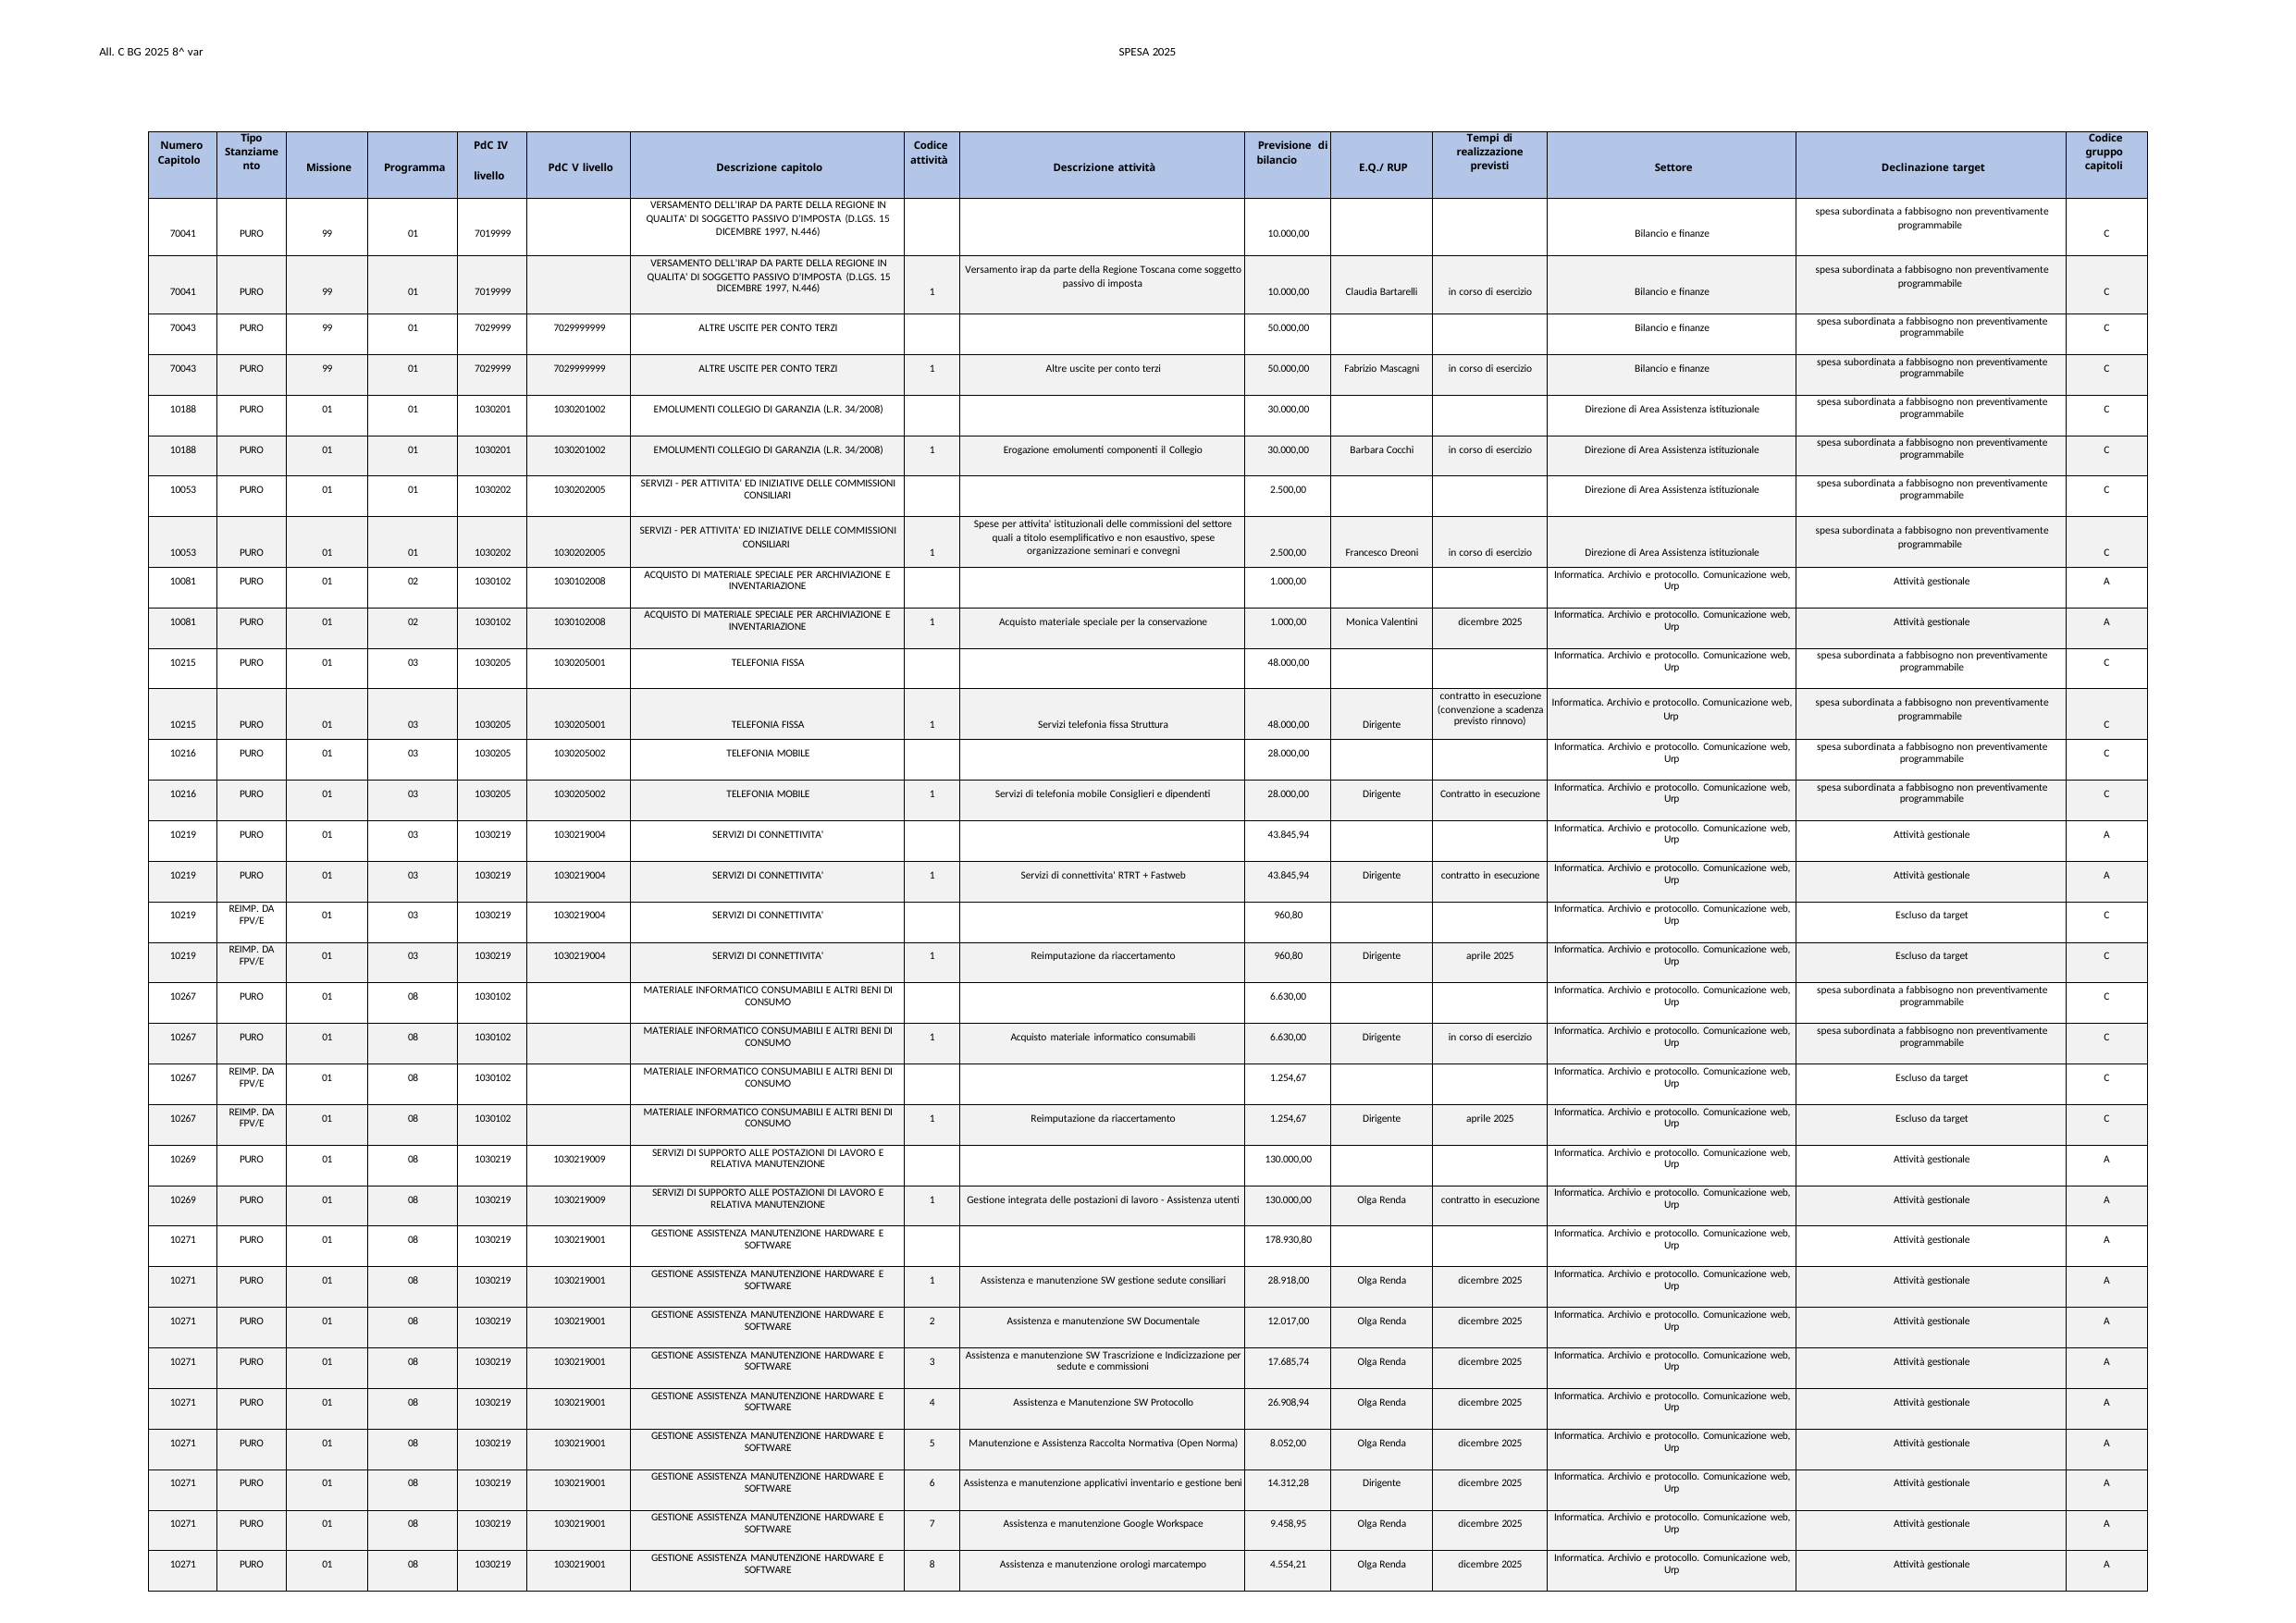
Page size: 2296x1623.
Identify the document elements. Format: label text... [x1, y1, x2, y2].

table_cell EMOLUMENTI COLLEGIO DI GARANZIA (L.R. 34/2008) [631, 396, 904, 436]
table_cell Informatica. Archivio e protocollo. Comunicazione web, Urp [1548, 1105, 1796, 1145]
table_cell 08 [368, 1511, 457, 1550]
table_cell C [2067, 740, 2147, 780]
table_cell C [2067, 1105, 2147, 1145]
table_cell Escluso da target [1796, 1064, 2066, 1104]
table_cell 7 [905, 1511, 959, 1550]
table_cell 1 [905, 1187, 959, 1225]
table_cell 1030219001 [527, 1308, 630, 1347]
table_cell 10053 [149, 476, 216, 516]
table_cell 08 [368, 1430, 457, 1469]
table_cell 1030219001 [527, 1430, 630, 1469]
table_cell Bilancio e finanze [1548, 199, 1796, 255]
table_cell C [2067, 396, 2147, 436]
table_cell 7029999999 [527, 355, 630, 395]
table_cell [905, 740, 959, 780]
table_cell 2.500,00 [1245, 476, 1330, 516]
table_cell 01 [287, 1267, 367, 1307]
table_cell ACQUISTO DI MATERIALE SPECIALE PER ARCHIVIAZIONE E INVENTARIAZIONE [631, 568, 904, 608]
table_cell 1030219 [458, 1430, 526, 1469]
table_cell 01 [287, 1308, 367, 1347]
table_cell 01 [287, 476, 367, 516]
table_cell 1030102 [458, 983, 526, 1023]
table_cell REIMP. DA FPV/E [217, 903, 286, 941]
table_cell [1433, 199, 1547, 255]
table_cell [905, 983, 959, 1023]
table_cell [527, 1064, 630, 1104]
table_cell 02 [368, 568, 457, 608]
table_cell 08 [368, 1146, 457, 1186]
table_cell C [2067, 649, 2147, 688]
table_cell 01 [368, 436, 457, 475]
table_cell PURO [217, 689, 286, 739]
table_cell 03 [368, 903, 457, 941]
table_cell 01 [368, 396, 457, 436]
table_cell 1030219009 [527, 1146, 630, 1186]
table_cell [1433, 1226, 1547, 1266]
table_cell 43.845,94 [1245, 821, 1330, 861]
table_cell 4 [905, 1389, 959, 1429]
table_cell 1030219 [458, 1187, 526, 1225]
table_cell VERSAMENTO DELL'IRAP DA PARTE DELLA REGIONE IN QUALITA' DI SOGGETTO PASSIVO D'IMPOSTA (D.LGS. 15 DICEMBRE 1997, N.446) [631, 199, 904, 255]
table_cell 1030219001 [527, 1511, 630, 1550]
table_cell 7029999 [458, 355, 526, 395]
table_cell Bilancio e finanze [1548, 314, 1796, 354]
table_cell Informatica. Archivio e protocollo. Comunicazione web, Urp [1548, 609, 1796, 648]
table_cell Olga Renda [1331, 1187, 1432, 1225]
table_cell 10219 [149, 943, 216, 982]
table_cell 1030102 [458, 1105, 526, 1145]
table_cell Informatica. Archivio e protocollo. Comunicazione web, Urp [1548, 1470, 1796, 1509]
table_cell 99 [287, 314, 367, 354]
table_cell PURO [217, 1348, 286, 1388]
table_cell [905, 903, 959, 941]
table_cell 1 [905, 1024, 959, 1064]
table_cell Dirigente [1331, 689, 1432, 739]
table_cell [1433, 568, 1547, 608]
table_cell spesa subordinata a fabbisogno non preventivamente programmabile [1796, 740, 2066, 780]
table_cell 10271 [149, 1470, 216, 1509]
table_cell 4.554,21 [1245, 1551, 1330, 1591]
table_cell Olga Renda [1331, 1551, 1432, 1591]
table_cell 8.052,00 [1245, 1430, 1330, 1469]
table_cell REIMP. DA FPV/E [217, 1064, 286, 1104]
table_cell spesa subordinata a fabbisogno non preventivamente programmabile [1796, 396, 2066, 436]
table_cell [905, 1226, 959, 1266]
table_cell 1030219001 [527, 1348, 630, 1388]
table_cell Assistenza e manutenzione SW gestione sedute consiliari [960, 1267, 1244, 1307]
table_cell Escluso da target [1796, 1105, 2066, 1145]
table_cell MATERIALE INFORMATICO CONSUMABILI E ALTRI BENI DI CONSUMO [631, 1064, 904, 1104]
table_cell Dirigente [1331, 862, 1432, 901]
table_cell 08 [368, 1064, 457, 1104]
table_cell 1030102008 [527, 609, 630, 648]
table_cell 48.000,00 [1245, 649, 1330, 688]
table_cell [1433, 314, 1547, 354]
table_cell GESTIONE ASSISTENZA MANUTENZIONE HARDWARE E SOFTWARE [631, 1348, 904, 1388]
table_cell 10188 [149, 436, 216, 475]
table_cell MATERIALE INFORMATICO CONSUMABILI E ALTRI BENI DI CONSUMO [631, 1024, 904, 1064]
table_cell 10219 [149, 821, 216, 861]
table_header Numero Capitolo [149, 132, 216, 198]
table_cell GESTIONE ASSISTENZA MANUTENZIONE HARDWARE E SOFTWARE [631, 1267, 904, 1307]
table_cell Claudia Bartarelli [1331, 256, 1432, 314]
table_cell 1030201 [458, 436, 526, 475]
table_cell 10271 [149, 1226, 216, 1266]
table_cell 6.630,00 [1245, 1024, 1330, 1064]
table_cell 10081 [149, 609, 216, 648]
table_cell Dirigente [1331, 1105, 1432, 1145]
table_cell C [2067, 314, 2147, 354]
table_cell [1433, 476, 1547, 516]
table_cell A [2067, 568, 2147, 608]
table_cell [1433, 740, 1547, 780]
table_cell 10269 [149, 1146, 216, 1186]
table_cell 1030219 [458, 1146, 526, 1186]
table_cell spesa subordinata a fabbisogno non preventivamente programmabile [1796, 517, 2066, 567]
table_cell [1433, 649, 1547, 688]
table_cell ALTRE USCITE PER CONTO TERZI [631, 314, 904, 354]
table_cell 10.000,00 [1245, 256, 1330, 314]
table_cell Assistenza e manutenzione applicativi inventario e gestione beni [960, 1470, 1244, 1509]
table_cell PURO [217, 436, 286, 475]
table_cell A [2067, 862, 2147, 901]
table_cell PURO [217, 1551, 286, 1591]
table_cell [905, 568, 959, 608]
table_cell 1030202 [458, 476, 526, 516]
table_cell 03 [368, 781, 457, 820]
table_cell PURO [217, 1389, 286, 1429]
table_cell EMOLUMENTI COLLEGIO DI GARANZIA (L.R. 34/2008) [631, 436, 904, 475]
table_cell 2.500,00 [1245, 517, 1330, 567]
table_cell 1030201002 [527, 436, 630, 475]
table_cell Olga Renda [1331, 1430, 1432, 1469]
table_cell Bilancio e finanze [1548, 355, 1796, 395]
table_header Previsione di bilancio [1245, 132, 1330, 198]
table_cell 50.000,00 [1245, 355, 1330, 395]
table_header Programma [368, 132, 457, 198]
table_cell C [2067, 903, 2147, 941]
table_cell Bilancio e finanze [1548, 256, 1796, 314]
table_cell 08 [368, 1308, 457, 1347]
table_cell PURO [217, 1226, 286, 1266]
table_cell Escluso da target [1796, 943, 2066, 982]
table_cell Informatica. Archivio e protocollo. Comunicazione web, Urp [1548, 1024, 1796, 1064]
table_cell PURO [217, 517, 286, 567]
table_header Tipo Stanziame nto [217, 132, 286, 198]
table_cell 43.845,94 [1245, 862, 1330, 901]
table_cell 7029999 [458, 314, 526, 354]
table_cell C [2067, 256, 2147, 314]
table_cell SERVIZI - PER ATTIVITA' ED INIZIATIVE DELLE COMMISSIONI CONSILIARI [631, 517, 904, 567]
table_cell 30.000,00 [1245, 396, 1330, 436]
table_cell 70043 [149, 314, 216, 354]
table_cell spesa subordinata a fabbisogno non preventivamente programmabile [1796, 436, 2066, 475]
table_cell Informatica. Archivio e protocollo. Comunicazione web, Urp [1548, 903, 1796, 941]
table_cell [905, 199, 959, 255]
table_cell 10267 [149, 983, 216, 1023]
table_cell A [2067, 1146, 2147, 1186]
table_cell Informatica. Archivio e protocollo. Comunicazione web, Urp [1548, 1348, 1796, 1388]
table_cell in corso di esercizio [1433, 256, 1547, 314]
table_cell 1030219001 [527, 1267, 630, 1307]
table_cell 3 [905, 1348, 959, 1388]
table_cell Servizi telefonia fissa Struttura [960, 689, 1244, 739]
table_cell Informatica. Archivio e protocollo. Comunicazione web, Urp [1548, 740, 1796, 780]
table_cell 01 [287, 1146, 367, 1186]
table_cell 1030102 [458, 568, 526, 608]
table_cell 1 [905, 355, 959, 395]
table_cell 1030205 [458, 649, 526, 688]
table_cell dicembre 2025 [1433, 609, 1547, 648]
table_cell Informatica. Archivio e protocollo. Comunicazione web, Urp [1548, 1064, 1796, 1104]
table_cell Attività gestionale [1796, 1187, 2066, 1225]
table_cell REIMP. DA FPV/E [217, 1105, 286, 1145]
table_cell [960, 314, 1244, 354]
table_cell Assistenza e manutenzione SW Trascrizione e Indicizzazione per sedute e commissioni [960, 1348, 1244, 1388]
table_cell Attività gestionale [1796, 1470, 2066, 1509]
table_cell Erogazione emolumenti componenti il Collegio [960, 436, 1244, 475]
table_cell [960, 649, 1244, 688]
table_cell [1433, 396, 1547, 436]
table_cell 1030205002 [527, 781, 630, 820]
table_cell Acquisto materiale speciale per la conservazione [960, 609, 1244, 648]
table_cell 01 [287, 1024, 367, 1064]
table_cell Assistenza e manutenzione Google Workspace [960, 1511, 1244, 1550]
table_cell 99 [287, 355, 367, 395]
table_cell Dirigente [1331, 781, 1432, 820]
table_header Descrizione capitolo [631, 132, 904, 198]
table_cell [1433, 983, 1547, 1023]
table_cell 01 [287, 821, 367, 861]
table_cell A [2067, 1430, 2147, 1469]
table_header Settore [1548, 132, 1796, 198]
table_cell PURO [217, 609, 286, 648]
table_cell A [2067, 1348, 2147, 1388]
table_cell GESTIONE ASSISTENZA MANUTENZIONE HARDWARE E SOFTWARE [631, 1470, 904, 1509]
table_cell Servizi di connettivita' RTRT + Fastweb [960, 862, 1244, 901]
table_cell 70041 [149, 199, 216, 255]
table_cell 1030219 [458, 1348, 526, 1388]
table_cell Contratto in esecuzione [1433, 781, 1547, 820]
table_cell 10271 [149, 1308, 216, 1347]
table_cell 1 [905, 689, 959, 739]
table_cell [960, 1226, 1244, 1266]
table_cell [960, 821, 1244, 861]
table_cell 10271 [149, 1267, 216, 1307]
table_cell 08 [368, 1187, 457, 1225]
table_cell SERVIZI DI CONNETTIVITA' [631, 821, 904, 861]
table_cell 02 [368, 609, 457, 648]
table_cell 1030219 [458, 1470, 526, 1509]
table_cell Attività gestionale [1796, 1389, 2066, 1429]
table_cell SERVIZI DI SUPPORTO ALLE POSTAZIONI DI LAVORO E RELATIVA MANUTENZIONE [631, 1146, 904, 1186]
table_cell 1 [905, 609, 959, 648]
table_cell GESTIONE ASSISTENZA MANUTENZIONE HARDWARE E SOFTWARE [631, 1430, 904, 1469]
table_cell PURO [217, 256, 286, 314]
table_cell Direzione di Area Assistenza istituzionale [1548, 476, 1796, 516]
table_header E.Q./ RUP [1331, 132, 1432, 198]
table_cell A [2067, 1187, 2147, 1225]
table_cell 1.254,67 [1245, 1064, 1330, 1104]
table_cell Attività gestionale [1796, 1511, 2066, 1550]
table_cell 10219 [149, 862, 216, 901]
table_cell [1331, 314, 1432, 354]
table_cell 01 [287, 1105, 367, 1145]
table_cell Manutenzione e Assistenza Raccolta Normativa (Open Norma) [960, 1430, 1244, 1469]
table_cell 50.000,00 [1245, 314, 1330, 354]
table_cell 01 [287, 740, 367, 780]
table_cell PURO [217, 1187, 286, 1225]
table_cell Monica Valentini [1331, 609, 1432, 648]
table_cell 01 [287, 1348, 367, 1388]
table_cell [1433, 1146, 1547, 1186]
table_cell GESTIONE ASSISTENZA MANUTENZIONE HARDWARE E SOFTWARE [631, 1389, 904, 1429]
table_cell SERVIZI DI CONNETTIVITA' [631, 903, 904, 941]
table_cell 10081 [149, 568, 216, 608]
table_cell 01 [368, 314, 457, 354]
table_cell [527, 256, 630, 314]
table_cell C [2067, 517, 2147, 567]
table_cell 10267 [149, 1064, 216, 1104]
table_header PdC V livello [527, 132, 630, 198]
table_cell [905, 821, 959, 861]
table_cell 1030219 [458, 1511, 526, 1550]
table_cell [1433, 903, 1547, 941]
table_cell GESTIONE ASSISTENZA MANUTENZIONE HARDWARE E SOFTWARE [631, 1308, 904, 1347]
table_cell [960, 476, 1244, 516]
table_cell 01 [368, 199, 457, 255]
table_cell PURO [217, 1146, 286, 1186]
table_cell PURO [217, 649, 286, 688]
table_cell Attività gestionale [1796, 1308, 2066, 1347]
table_cell [960, 983, 1244, 1023]
table_cell Informatica. Archivio e protocollo. Comunicazione web, Urp [1548, 1308, 1796, 1347]
table_cell 01 [287, 1226, 367, 1266]
table_cell Servizi di telefonia mobile Consiglieri e dipendenti [960, 781, 1244, 820]
table_cell PURO [217, 568, 286, 608]
table_cell 17.685,74 [1245, 1348, 1330, 1388]
table_cell PURO [217, 314, 286, 354]
table_cell 1030219 [458, 903, 526, 941]
table_cell 1 [905, 517, 959, 567]
table_cell PURO [217, 740, 286, 780]
table_header Codice attività [905, 132, 959, 198]
table_cell C [2067, 1024, 2147, 1064]
table_cell Olga Renda [1331, 1308, 1432, 1347]
table_cell 30.000,00 [1245, 436, 1330, 475]
table_cell [527, 1024, 630, 1064]
table_cell 70041 [149, 256, 216, 314]
table_cell Reimputazione da riaccertamento [960, 943, 1244, 982]
table_header Missione [287, 132, 367, 198]
table_cell 1030219 [458, 1308, 526, 1347]
table_cell C [2067, 199, 2147, 255]
table_cell Attività gestionale [1796, 821, 2066, 861]
table_cell 28.000,00 [1245, 740, 1330, 780]
table_cell Informatica. Archivio e protocollo. Comunicazione web, Urp [1548, 649, 1796, 688]
table_cell 1030219004 [527, 821, 630, 861]
table_cell [527, 983, 630, 1023]
table_cell Francesco Dreoni [1331, 517, 1432, 567]
table_cell Dirigente [1331, 1024, 1432, 1064]
table_cell 08 [368, 1551, 457, 1591]
table_cell Informatica. Archivio e protocollo. Comunicazione web, Urp [1548, 1551, 1796, 1591]
table_cell spesa subordinata a fabbisogno non preventivamente programmabile [1796, 1024, 2066, 1064]
table_cell Informatica. Archivio e protocollo. Comunicazione web, Urp [1548, 943, 1796, 982]
table_cell 1030219001 [527, 1551, 630, 1591]
table_cell [960, 1064, 1244, 1104]
table_cell 1030102 [458, 609, 526, 648]
table_cell VERSAMENTO DELL'IRAP DA PARTE DELLA REGIONE IN QUALITA' DI SOGGETTO PASSIVO D'IMPOSTA (D.LGS. 15 DICEMBRE 1997, N.446) [631, 256, 904, 314]
table_cell 99 [287, 256, 367, 314]
table_cell Reimputazione da riaccertamento [960, 1105, 1244, 1145]
table_cell 1030219004 [527, 862, 630, 901]
table_cell 1030219 [458, 1267, 526, 1307]
table_cell 1030219 [458, 1389, 526, 1429]
table_cell ACQUISTO DI MATERIALE SPECIALE PER ARCHIVIAZIONE E INVENTARIAZIONE [631, 609, 904, 648]
table_cell Assistenza e manutenzione orologi marcatempo [960, 1551, 1244, 1591]
table_cell PURO [217, 355, 286, 395]
table_cell MATERIALE INFORMATICO CONSUMABILI E ALTRI BENI DI CONSUMO [631, 983, 904, 1023]
table_cell Attività gestionale [1796, 1226, 2066, 1266]
table_cell Informatica. Archivio e protocollo. Comunicazione web, Urp [1548, 1430, 1796, 1469]
table_cell Attività gestionale [1796, 1430, 2066, 1469]
table_cell C [2067, 943, 2147, 982]
table_cell [905, 396, 959, 436]
table_cell 01 [287, 943, 367, 982]
table_cell [1331, 476, 1432, 516]
table_cell 1030201002 [527, 396, 630, 436]
table_cell 1030102008 [527, 568, 630, 608]
table_cell 1030102 [458, 1064, 526, 1104]
table_cell C [2067, 355, 2147, 395]
table_cell 1030219009 [527, 1187, 630, 1225]
table_header Codice gruppo capitoli [2067, 132, 2147, 198]
table_cell spesa subordinata a fabbisogno non preventivamente programmabile [1796, 199, 2066, 255]
table_cell dicembre 2025 [1433, 1348, 1547, 1388]
table_cell 01 [287, 568, 367, 608]
table_cell 8 [905, 1551, 959, 1591]
table_cell [1331, 568, 1432, 608]
table_cell 01 [287, 396, 367, 436]
table_cell Assistenza e Manutenzione SW Protocollo [960, 1389, 1244, 1429]
table_cell REIMP. DA FPV/E [217, 943, 286, 982]
table_cell 48.000,00 [1245, 689, 1330, 739]
table_cell SERVIZI DI CONNETTIVITA' [631, 943, 904, 982]
table_cell Fabrizio Mascagni [1331, 355, 1432, 395]
table_cell C [2067, 689, 2147, 739]
table_cell aprile 2025 [1433, 943, 1547, 982]
table_cell 03 [368, 689, 457, 739]
table_cell 08 [368, 1389, 457, 1429]
table_cell Dirigente [1331, 1470, 1432, 1509]
table_cell 10269 [149, 1187, 216, 1225]
table_cell 10188 [149, 396, 216, 436]
table_cell A [2067, 1470, 2147, 1509]
table_cell C [2067, 781, 2147, 820]
table_cell [1331, 903, 1432, 941]
table_cell Informatica. Archivio e protocollo. Comunicazione web, Urp [1548, 568, 1796, 608]
table_cell in corso di esercizio [1433, 1024, 1547, 1064]
table_cell 01 [287, 1430, 367, 1469]
table_cell 7019999 [458, 256, 526, 314]
table_cell 1030219 [458, 1551, 526, 1591]
table_cell 9.458,95 [1245, 1511, 1330, 1550]
table_cell 08 [368, 1105, 457, 1145]
table_cell Dirigente [1331, 943, 1432, 982]
table_cell 1030219004 [527, 903, 630, 941]
table_cell 10215 [149, 689, 216, 739]
table_cell SERVIZI - PER ATTIVITA' ED INIZIATIVE DELLE COMMISSIONI CONSILIARI [631, 476, 904, 516]
table_cell Attività gestionale [1796, 1146, 2066, 1186]
table_cell Olga Renda [1331, 1348, 1432, 1388]
table_cell Direzione di Area Assistenza istituzionale [1548, 517, 1796, 567]
table_cell 1030219001 [527, 1470, 630, 1509]
table_cell A [2067, 1308, 2147, 1347]
table_cell 14.312,28 [1245, 1470, 1330, 1509]
table_cell SERVIZI DI CONNETTIVITA' [631, 862, 904, 901]
table_cell 08 [368, 983, 457, 1023]
table_cell 01 [368, 355, 457, 395]
table_cell 10271 [149, 1348, 216, 1388]
table_cell [1331, 821, 1432, 861]
table_cell dicembre 2025 [1433, 1389, 1547, 1429]
table_cell spesa subordinata a fabbisogno non preventivamente programmabile [1796, 476, 2066, 516]
table_cell PURO [217, 1470, 286, 1509]
table_cell [960, 903, 1244, 941]
table_cell dicembre 2025 [1433, 1511, 1547, 1550]
table_cell 1030219 [458, 821, 526, 861]
table_cell [905, 314, 959, 354]
table_cell [1433, 1064, 1547, 1104]
table_cell [905, 649, 959, 688]
table_cell 01 [287, 983, 367, 1023]
table_cell 01 [368, 517, 457, 567]
table_cell Informatica. Archivio e protocollo. Comunicazione web, Urp [1548, 1267, 1796, 1307]
table_cell 01 [287, 689, 367, 739]
table_cell 130.000,00 [1245, 1146, 1330, 1186]
table_cell [960, 568, 1244, 608]
table_cell PURO [217, 983, 286, 1023]
table_cell C [2067, 983, 2147, 1023]
table_cell 960,80 [1245, 943, 1330, 982]
table_cell contratto in esecuzione (convenzione a scadenza previsto rinnovo) [1433, 689, 1547, 739]
table_cell [1331, 1064, 1432, 1104]
table_cell 5 [905, 1430, 959, 1469]
table_cell spesa subordinata a fabbisogno non preventivamente programmabile [1796, 983, 2066, 1023]
table_cell A [2067, 821, 2147, 861]
table_cell 1 [905, 1105, 959, 1145]
table_cell 1030205002 [527, 740, 630, 780]
table_cell 1030202005 [527, 476, 630, 516]
table_cell 1030201 [458, 396, 526, 436]
table_cell [960, 199, 1244, 255]
table_cell A [2067, 1389, 2147, 1429]
table_cell 10219 [149, 903, 216, 941]
table_cell 10267 [149, 1024, 216, 1064]
table_cell in corso di esercizio [1433, 355, 1547, 395]
table_cell PURO [217, 781, 286, 820]
table_cell 10271 [149, 1551, 216, 1591]
table_cell dicembre 2025 [1433, 1470, 1547, 1509]
table_cell Informatica. Archivio e protocollo. Comunicazione web, Urp [1548, 689, 1796, 739]
table_cell Olga Renda [1331, 1267, 1432, 1307]
table_cell GESTIONE ASSISTENZA MANUTENZIONE HARDWARE E SOFTWARE [631, 1511, 904, 1550]
table_cell [960, 740, 1244, 780]
table_cell Attività gestionale [1796, 609, 2066, 648]
table_cell 01 [287, 436, 367, 475]
table_cell 08 [368, 1024, 457, 1064]
table_cell 130.000,00 [1245, 1187, 1330, 1225]
table_cell 2 [905, 1308, 959, 1347]
table_cell PURO [217, 199, 286, 255]
table_cell 03 [368, 649, 457, 688]
table_cell 10053 [149, 517, 216, 567]
table_cell A [2067, 1226, 2147, 1266]
table_cell Olga Renda [1331, 1389, 1432, 1429]
table_cell Informatica. Archivio e protocollo. Comunicazione web, Urp [1548, 1187, 1796, 1225]
table_cell 1030205 [458, 689, 526, 739]
table_cell Spese per attivita' istituzionali delle commissioni del settore quali a titolo esemplificativo e non esaustivo, spese organizzazione seminari e convegni [960, 517, 1244, 567]
table_cell 178.930,80 [1245, 1226, 1330, 1266]
table_cell 7019999 [458, 199, 526, 255]
table_cell 7029999999 [527, 314, 630, 354]
table_cell spesa subordinata a fabbisogno non preventivamente programmabile [1796, 314, 2066, 354]
table_cell TELEFONIA FISSA [631, 649, 904, 688]
table_cell A [2067, 609, 2147, 648]
table_cell 03 [368, 740, 457, 780]
table_cell 08 [368, 1470, 457, 1509]
table_cell Acquisto materiale informatico consumabili [960, 1024, 1244, 1064]
table_cell 01 [287, 609, 367, 648]
table_cell SERVIZI DI SUPPORTO ALLE POSTAZIONI DI LAVORO E RELATIVA MANUTENZIONE [631, 1187, 904, 1225]
table_cell MATERIALE INFORMATICO CONSUMABILI E ALTRI BENI DI CONSUMO [631, 1105, 904, 1145]
table_cell Informatica. Archivio e protocollo. Comunicazione web, Urp [1548, 983, 1796, 1023]
table_cell 1030102 [458, 1024, 526, 1064]
table_cell 1030219001 [527, 1389, 630, 1429]
table_cell 1030205001 [527, 649, 630, 688]
table_cell [905, 1146, 959, 1186]
table_header PdC IV livello [458, 132, 526, 198]
table_cell 12.017,00 [1245, 1308, 1330, 1347]
table_cell PURO [217, 862, 286, 901]
table_cell PURO [217, 396, 286, 436]
table_cell Informatica. Archivio e protocollo. Comunicazione web, Urp [1548, 781, 1796, 820]
table_cell C [2067, 1064, 2147, 1104]
table_cell 960,80 [1245, 903, 1330, 941]
table_cell 01 [287, 903, 367, 941]
table_cell 1 [905, 436, 959, 475]
table_cell PURO [217, 476, 286, 516]
table_cell 1030219004 [527, 943, 630, 982]
table_cell A [2067, 1551, 2147, 1591]
table_cell 10215 [149, 649, 216, 688]
table_cell [905, 476, 959, 516]
table_cell Informatica. Archivio e protocollo. Comunicazione web, Urp [1548, 862, 1796, 901]
table_cell Attività gestionale [1796, 1348, 2066, 1388]
table_cell Barbara Cocchi [1331, 436, 1432, 475]
table_cell 10271 [149, 1389, 216, 1429]
table_cell 1 [905, 256, 959, 314]
table_cell [1331, 396, 1432, 436]
table_cell in corso di esercizio [1433, 436, 1547, 475]
table_cell ALTRE USCITE PER CONTO TERZI [631, 355, 904, 395]
table_cell in corso di esercizio [1433, 517, 1547, 567]
table_cell Versamento irap da parte della Regione Toscana come soggetto passivo di imposta [960, 256, 1244, 314]
table_cell A [2067, 1511, 2147, 1550]
table_cell 10216 [149, 740, 216, 780]
table_cell Escluso da target [1796, 903, 2066, 941]
table_cell 01 [287, 1470, 367, 1509]
table_cell dicembre 2025 [1433, 1430, 1547, 1469]
table_cell PURO [217, 821, 286, 861]
table_cell Informatica. Archivio e protocollo. Comunicazione web, Urp [1548, 1226, 1796, 1266]
table_cell Attività gestionale [1796, 568, 2066, 608]
table_cell 1030219 [458, 862, 526, 901]
table_cell 1030219 [458, 1226, 526, 1266]
table_cell 10271 [149, 1430, 216, 1469]
table_cell 01 [287, 1551, 367, 1591]
table_cell 1030205 [458, 781, 526, 820]
table_cell Informatica. Archivio e protocollo. Comunicazione web, Urp [1548, 821, 1796, 861]
table_cell Direzione di Area Assistenza istituzionale [1548, 396, 1796, 436]
table_cell [1433, 821, 1547, 861]
table_cell 03 [368, 821, 457, 861]
table_cell A [2067, 1267, 2147, 1307]
table_cell Olga Renda [1331, 1511, 1432, 1550]
table_cell GESTIONE ASSISTENZA MANUTENZIONE HARDWARE E SOFTWARE [631, 1226, 904, 1266]
table_cell spesa subordinata a fabbisogno non preventivamente programmabile [1796, 256, 2066, 314]
table_cell Direzione di Area Assistenza istituzionale [1548, 436, 1796, 475]
table_cell TELEFONIA FISSA [631, 689, 904, 739]
table_cell 01 [368, 476, 457, 516]
table_cell spesa subordinata a fabbisogno non preventivamente programmabile [1796, 689, 2066, 739]
table_cell [1331, 199, 1432, 255]
table_cell aprile 2025 [1433, 1105, 1547, 1145]
table_cell [1331, 740, 1432, 780]
table_cell PURO [217, 1430, 286, 1469]
table_cell Altre uscite per conto terzi [960, 355, 1244, 395]
table_cell 08 [368, 1226, 457, 1266]
table_cell 01 [287, 1064, 367, 1104]
table_cell 1 [905, 1267, 959, 1307]
table_cell 1.000,00 [1245, 609, 1330, 648]
table_cell 03 [368, 943, 457, 982]
table_cell 70043 [149, 355, 216, 395]
table_cell C [2067, 436, 2147, 475]
table_cell 10271 [149, 1511, 216, 1550]
table_cell [1331, 1146, 1432, 1186]
table_cell PURO [217, 1308, 286, 1347]
table_cell 1030202005 [527, 517, 630, 567]
table_cell PURO [217, 1267, 286, 1307]
table_cell 28.000,00 [1245, 781, 1330, 820]
table_cell 1030205 [458, 740, 526, 780]
table_cell 1.254,67 [1245, 1105, 1330, 1145]
table_header Tempi di realizzazione previsti [1433, 132, 1547, 198]
table_cell [527, 1105, 630, 1145]
table_cell 1 [905, 862, 959, 901]
table_cell [960, 396, 1244, 436]
table_cell 1 [905, 943, 959, 982]
table_cell 08 [368, 1267, 457, 1307]
table_cell GESTIONE ASSISTENZA MANUTENZIONE HARDWARE E SOFTWARE [631, 1551, 904, 1591]
table_cell 01 [368, 256, 457, 314]
table_cell 6.630,00 [1245, 983, 1330, 1023]
table_cell spesa subordinata a fabbisogno non preventivamente programmabile [1796, 355, 2066, 395]
table_header Declinazione target [1796, 132, 2066, 198]
table_cell Attività gestionale [1796, 862, 2066, 901]
table_cell 03 [368, 862, 457, 901]
table_cell dicembre 2025 [1433, 1551, 1547, 1591]
table_cell 01 [287, 781, 367, 820]
table_cell Informatica. Archivio e protocollo. Comunicazione web, Urp [1548, 1511, 1796, 1550]
table_cell [527, 199, 630, 255]
table_cell 6 [905, 1470, 959, 1509]
table_cell [905, 1064, 959, 1104]
table_cell 01 [287, 1511, 367, 1550]
table_cell Attività gestionale [1796, 1551, 2066, 1591]
table_cell Assistenza e manutenzione SW Documentale [960, 1308, 1244, 1347]
table_cell 1030219001 [527, 1226, 630, 1266]
table_cell 01 [287, 649, 367, 688]
table_cell [1331, 649, 1432, 688]
table_cell 1030202 [458, 517, 526, 567]
table_cell PURO [217, 1511, 286, 1550]
table_cell 01 [287, 1187, 367, 1225]
table_cell 10267 [149, 1105, 216, 1145]
table_cell 1030219 [458, 943, 526, 982]
table_cell [960, 1146, 1244, 1186]
table_cell PURO [217, 1024, 286, 1064]
table_cell Informatica. Archivio e protocollo. Comunicazione web, Urp [1548, 1146, 1796, 1186]
table_cell 01 [287, 517, 367, 567]
table_cell contratto in esecuzione [1433, 1187, 1547, 1225]
table_cell spesa subordinata a fabbisogno non preventivamente programmabile [1796, 781, 2066, 820]
table_cell dicembre 2025 [1433, 1308, 1547, 1347]
table_cell 08 [368, 1348, 457, 1388]
table_cell [1331, 1226, 1432, 1266]
table_cell C [2067, 476, 2147, 516]
table_cell dicembre 2025 [1433, 1267, 1547, 1307]
table_cell [1331, 983, 1432, 1023]
table_cell Informatica. Archivio e protocollo. Comunicazione web, Urp [1548, 1389, 1796, 1429]
table_cell 99 [287, 199, 367, 255]
table_cell TELEFONIA MOBILE [631, 740, 904, 780]
table_cell contratto in esecuzione [1433, 862, 1547, 901]
table_cell 1 [905, 781, 959, 820]
table_cell 10.000,00 [1245, 199, 1330, 255]
table_cell Gestione integrata delle postazioni di lavoro - Assistenza utenti [960, 1187, 1244, 1225]
table_cell 01 [287, 1389, 367, 1429]
table_cell 10216 [149, 781, 216, 820]
table_cell 1.000,00 [1245, 568, 1330, 608]
table_cell 26.908,94 [1245, 1389, 1330, 1429]
table_cell 1030205001 [527, 689, 630, 739]
table_cell 28.918,00 [1245, 1267, 1330, 1307]
table_cell Attività gestionale [1796, 1267, 2066, 1307]
table_header Descrizione attività [960, 132, 1244, 198]
table_cell TELEFONIA MOBILE [631, 781, 904, 820]
table_cell spesa subordinata a fabbisogno non preventivamente programmabile [1796, 649, 2066, 688]
table_cell 01 [287, 862, 367, 901]
